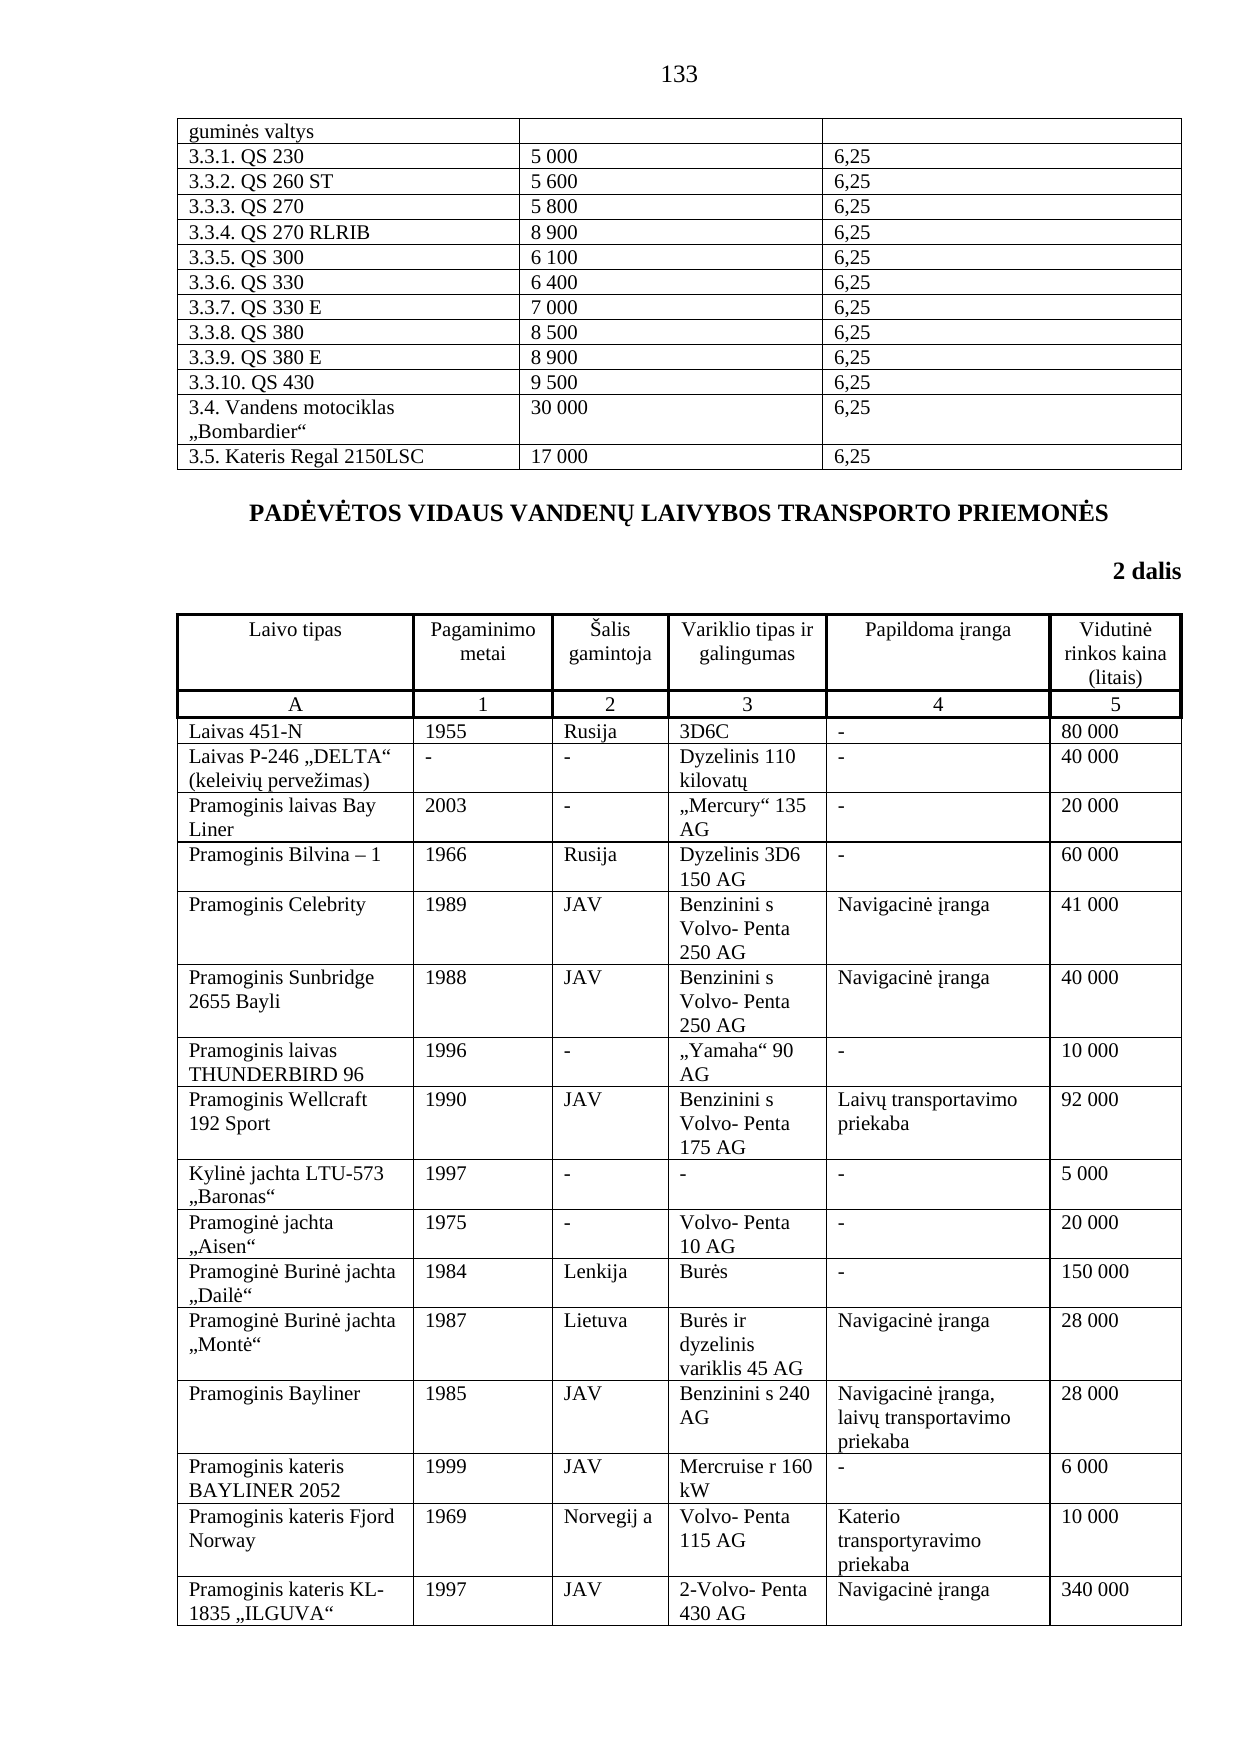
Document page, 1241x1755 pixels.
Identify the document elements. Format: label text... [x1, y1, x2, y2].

table_cell 5 000 [1051, 1160, 1181, 1208]
table_cell 10 000 [1051, 1504, 1181, 1576]
table_header Šalis gamintoja [554, 616, 667, 689]
table_cell 3.3.6. QS 330 [178, 270, 519, 294]
table_cell JAV [553, 1381, 668, 1453]
table_cell Benzinini s Volvo- Penta 250 AG [669, 892, 826, 964]
table_cell Lietuva [553, 1308, 668, 1380]
table_cell 2 [554, 692, 667, 716]
table_cell 6,25 [823, 270, 1181, 294]
table_cell - [414, 744, 552, 792]
table_cell 1985 [414, 1381, 552, 1453]
table_cell 3.3.4. QS 270 RLRIB [178, 220, 519, 244]
table_cell Pramoginis laivas THUNDERBIRD 96 [178, 1038, 413, 1086]
table_cell Navigacinė įranga [827, 1308, 1049, 1380]
table_cell Lenkija [553, 1259, 668, 1307]
table_cell 40 000 [1051, 744, 1181, 792]
table_cell JAV [553, 965, 668, 1037]
table_cell 6 000 [1051, 1454, 1181, 1502]
table_cell 1989 [414, 892, 552, 964]
table_cell 1996 [414, 1038, 552, 1086]
table_cell 20 000 [1051, 793, 1181, 841]
table_cell 9 500 [520, 370, 822, 394]
table_cell - [827, 843, 1049, 891]
table_cell 2003 [414, 793, 552, 841]
table_cell 8 500 [520, 320, 822, 344]
table_cell Pramoginis Wellcraft 192 Sport [178, 1087, 413, 1159]
table_cell 1 [415, 692, 551, 716]
table_cell 3.3.5. QS 300 [178, 245, 519, 269]
table_cell - [553, 744, 668, 792]
table_cell 3.4. Vandens motociklas „Bombardier“ [178, 395, 519, 443]
table_cell 1969 [414, 1504, 552, 1576]
table_cell 3.3.1. QS 230 [178, 144, 519, 168]
text PADĖVĖTOS VIDAUS VANDENŲ LAIVYBOS TRANSPORTO PRIEMONĖS [177, 498, 1181, 527]
table_cell 1997 [414, 1577, 552, 1625]
table_cell 1966 [414, 843, 552, 891]
table_cell JAV [553, 1087, 668, 1159]
table_cell Pramoginė Burinė jachta „Montė“ [178, 1308, 413, 1380]
table_cell Pramoginis Bilvina – 1 [178, 843, 413, 891]
table_cell 1990 [414, 1087, 552, 1159]
table_cell 6,25 [823, 195, 1181, 218]
table_cell „Yamaha“ 90 AG [669, 1038, 826, 1086]
table_cell 6,25 [823, 169, 1181, 193]
table_cell 28 000 [1051, 1381, 1181, 1453]
table_cell 6,25 [823, 370, 1181, 394]
table_cell - [553, 793, 668, 841]
table_cell Navigacinė įranga [827, 892, 1049, 964]
table_cell 1988 [414, 965, 552, 1037]
table_cell 5 [1052, 692, 1179, 716]
table_cell 6,25 [823, 144, 1181, 168]
table_cell Laivas P-246 „DELTA“ (keleivių pervežimas) [178, 744, 413, 792]
table_cell 8 900 [520, 220, 822, 244]
table_cell Benzinini s Volvo- Penta 250 AG [669, 965, 826, 1037]
table_cell Benzinini s Volvo- Penta 175 AG [669, 1087, 826, 1159]
table_cell 1975 [414, 1210, 552, 1258]
table_cell 3.3.10. QS 430 [178, 370, 519, 394]
table_cell 5 600 [520, 169, 822, 193]
table_cell 17 000 [520, 445, 822, 468]
table_cell A [179, 692, 412, 716]
table_cell Navigacinė įranga [827, 1577, 1049, 1625]
table_cell - [827, 1160, 1049, 1208]
table_cell 4 [828, 692, 1048, 716]
table_cell Katerio transportyravimo priekaba [827, 1504, 1049, 1576]
table_cell - [553, 1210, 668, 1258]
table_cell Pramoginis Sunbridge 2655 Bayli [178, 965, 413, 1037]
table_cell - [827, 1038, 1049, 1086]
table_cell Norvegij a [553, 1504, 668, 1576]
table_cell 10 000 [1051, 1038, 1181, 1086]
table_cell 6,25 [823, 395, 1181, 443]
table_cell Rusija [553, 719, 668, 743]
table_cell Dyzelinis 110 kilovatų [669, 744, 826, 792]
table_cell 8 900 [520, 345, 822, 369]
table_cell - [827, 744, 1049, 792]
table_cell 3.3.7. QS 330 E [178, 295, 519, 319]
table_cell JAV [553, 1454, 668, 1502]
table_cell 6 400 [520, 270, 822, 294]
table_cell guminės valtys [178, 119, 519, 143]
table_cell Pramoginis kateris Fjord Norway [178, 1504, 413, 1576]
table_cell 20 000 [1051, 1210, 1181, 1258]
table_cell Burės ir dyzelinis variklis 45 AG [669, 1308, 826, 1380]
table_cell 6 100 [520, 245, 822, 269]
table_cell 6,25 [823, 320, 1181, 344]
table_cell 150 000 [1051, 1259, 1181, 1307]
table_cell - [669, 1160, 826, 1208]
table_cell Mercruise r 160 kW [669, 1454, 826, 1502]
table_cell Burės [669, 1259, 826, 1307]
table_cell Navigacinė įranga [827, 965, 1049, 1037]
text 2 dalis [177, 556, 1181, 584]
table_cell 340 000 [1051, 1577, 1181, 1625]
table_cell Volvo- Penta 115 AG [669, 1504, 826, 1576]
table_cell JAV [553, 1577, 668, 1625]
table_cell Laivas 451-N [178, 719, 413, 743]
table_cell 1997 [414, 1160, 552, 1208]
table_cell [823, 119, 1181, 143]
table_cell 7 000 [520, 295, 822, 319]
table_cell - [553, 1038, 668, 1086]
table_cell 3.3.9. QS 380 E [178, 345, 519, 369]
table_header Papildoma įranga [828, 616, 1048, 689]
table_cell [520, 119, 822, 143]
table_cell - [827, 1210, 1049, 1258]
table_cell Pramoginė jachta „Aisen“ [178, 1210, 413, 1258]
table_cell 6,25 [823, 295, 1181, 319]
table_cell Benzinini s 240 AG [669, 1381, 826, 1453]
table_cell 41 000 [1051, 892, 1181, 964]
table_cell Pramoginis kateris BAYLINER 2052 [178, 1454, 413, 1502]
table_cell - [827, 719, 1049, 743]
table_cell Laivų transportavimo priekaba [827, 1087, 1049, 1159]
table_cell Rusija [553, 843, 668, 891]
table_cell 3D6C [669, 719, 826, 743]
table_cell 3 [670, 692, 825, 716]
table_header Pagaminimo metai [415, 616, 551, 689]
table_cell 5 800 [520, 195, 822, 218]
table_cell - [827, 1454, 1049, 1502]
table_header Vidutinė rinkos kaina (litais) [1052, 616, 1179, 689]
table_cell Pramoginis Bayliner [178, 1381, 413, 1453]
table_cell Kylinė jachta LTU-573 „Baronas“ [178, 1160, 413, 1208]
table_cell 2-Volvo- Penta 430 AG [669, 1577, 826, 1625]
table_header Laivo tipas [179, 616, 412, 689]
table_cell 3.3.2. QS 260 ST [178, 169, 519, 193]
table_cell Navigacinė įranga, laivų transportavimo priekaba [827, 1381, 1049, 1453]
table_cell Volvo- Penta 10 AG [669, 1210, 826, 1258]
table_cell 1987 [414, 1308, 552, 1380]
table_cell Pramoginis kateris KL-1835 „ILGUVA“ [178, 1577, 413, 1625]
table_cell 40 000 [1051, 965, 1181, 1037]
table_cell 6,25 [823, 245, 1181, 269]
table_header Variklio tipas ir galingumas [670, 616, 825, 689]
table_cell 1999 [414, 1454, 552, 1502]
table_cell JAV [553, 892, 668, 964]
table_cell - [553, 1160, 668, 1208]
table_cell 3.5. Kateris Regal 2150LSC [178, 445, 519, 468]
table_cell 28 000 [1051, 1308, 1181, 1380]
table_cell 6,25 [823, 220, 1181, 244]
table_cell 92 000 [1051, 1087, 1181, 1159]
table_cell 30 000 [520, 395, 822, 443]
table_cell 6,25 [823, 445, 1181, 468]
table_cell 5 000 [520, 144, 822, 168]
table_cell Pramoginis Celebrity [178, 892, 413, 964]
table_cell 1984 [414, 1259, 552, 1307]
table_cell 80 000 [1051, 719, 1181, 743]
table_cell 60 000 [1051, 843, 1181, 891]
table_cell - [827, 793, 1049, 841]
table_cell 6,25 [823, 345, 1181, 369]
table_cell 1955 [414, 719, 552, 743]
table_cell Dyzelinis 3D6 150 AG [669, 843, 826, 891]
table_cell Pramoginis laivas Bay Liner [178, 793, 413, 841]
table_cell - [827, 1259, 1049, 1307]
table_cell Pramoginė Burinė jachta „Dailė“ [178, 1259, 413, 1307]
table_cell „Mercury“ 135 AG [669, 793, 826, 841]
table_cell 3.3.3. QS 270 [178, 195, 519, 218]
table_cell 3.3.8. QS 380 [178, 320, 519, 344]
